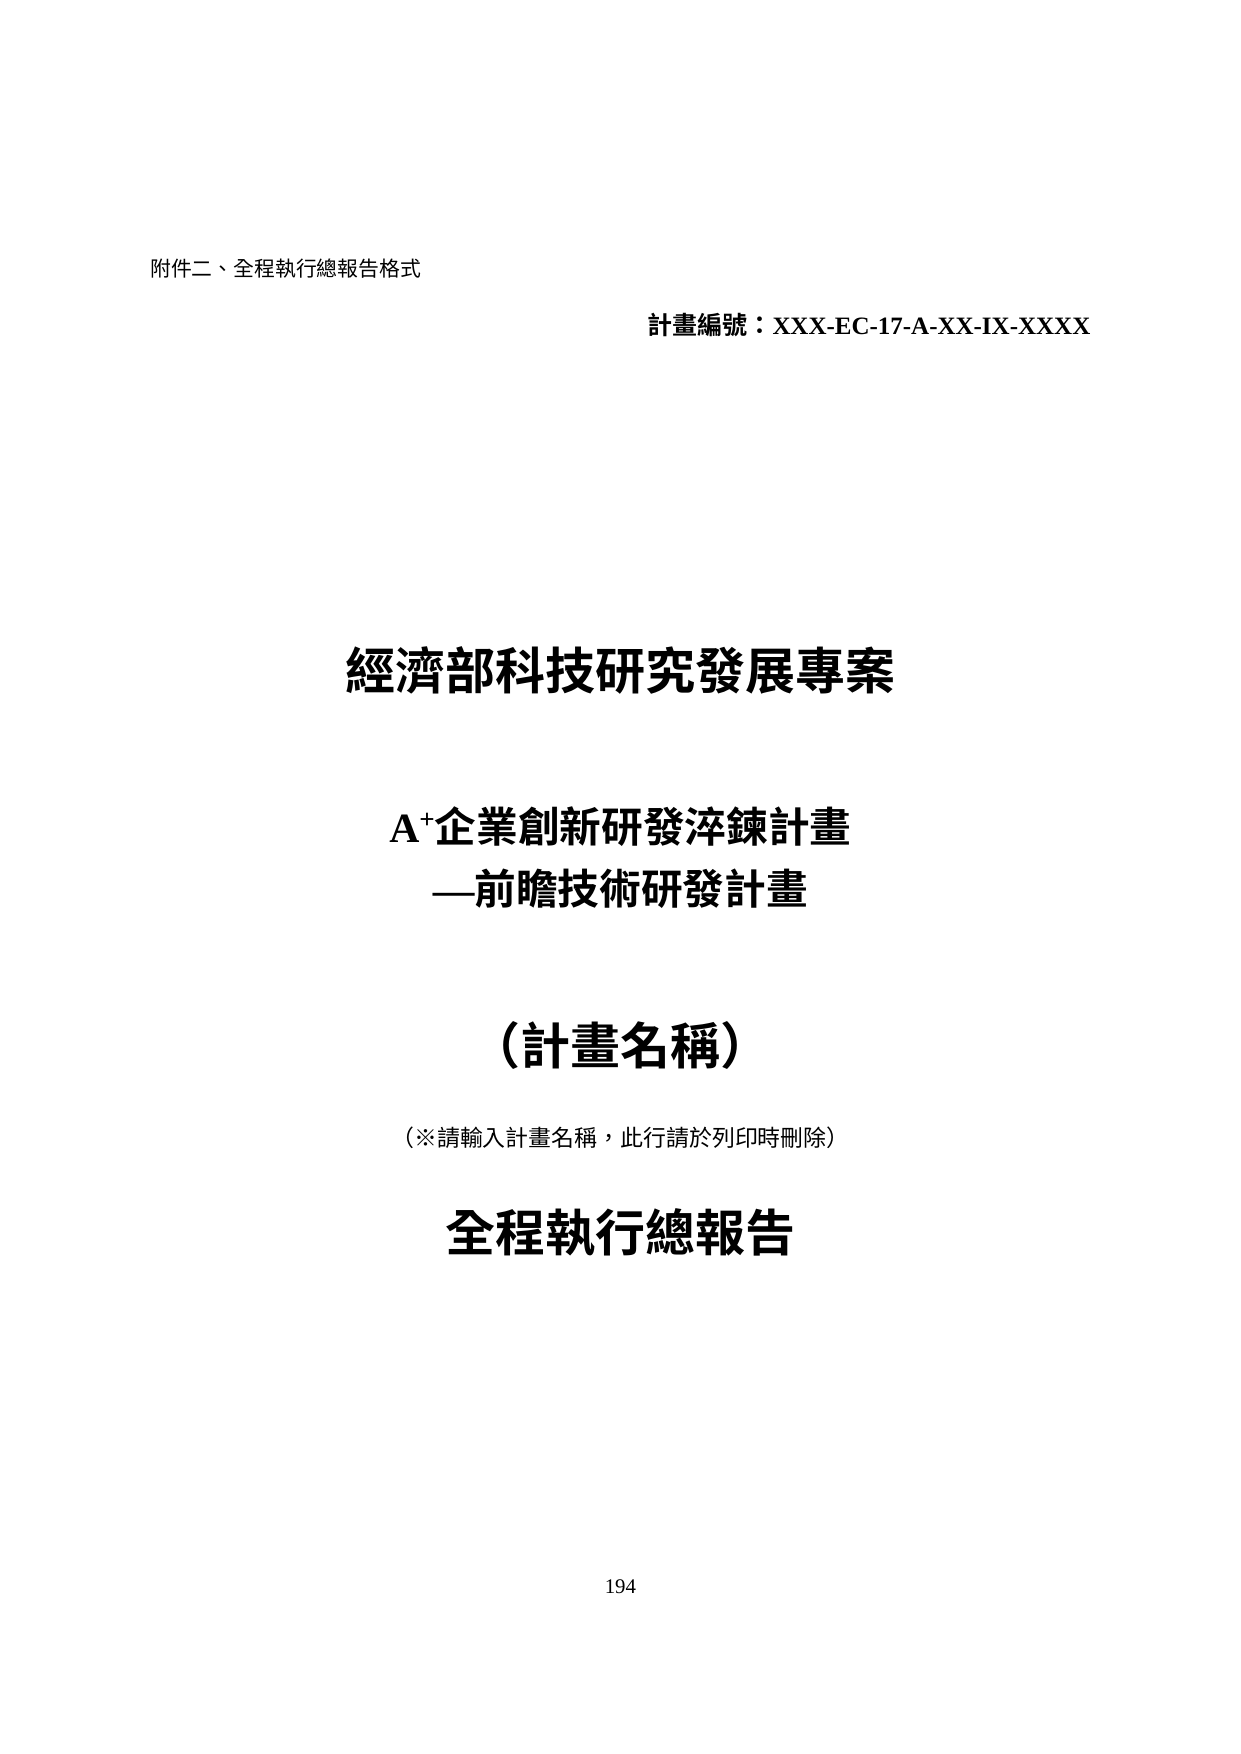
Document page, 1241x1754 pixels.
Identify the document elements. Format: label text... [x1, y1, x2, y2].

text —前瞻技術研發計畫 [150, 845, 1090, 907]
text 經濟部科技研究發展專案 [150, 595, 1090, 720]
text （計畫名稱） [150, 970, 1090, 1095]
text A+企業創新研發淬鍊計畫 [150, 782, 1090, 845]
text 全程執行總報告 [150, 1157, 1090, 1282]
text （※請輸入計畫名稱，此行請於列印時刪除） [150, 1095, 1090, 1157]
text 計畫編號：XXX-EC-17-A-XX-IX-XXXX [150, 282, 1090, 345]
text 附件二、全程執行總報告格式 [150, 252, 1090, 282]
